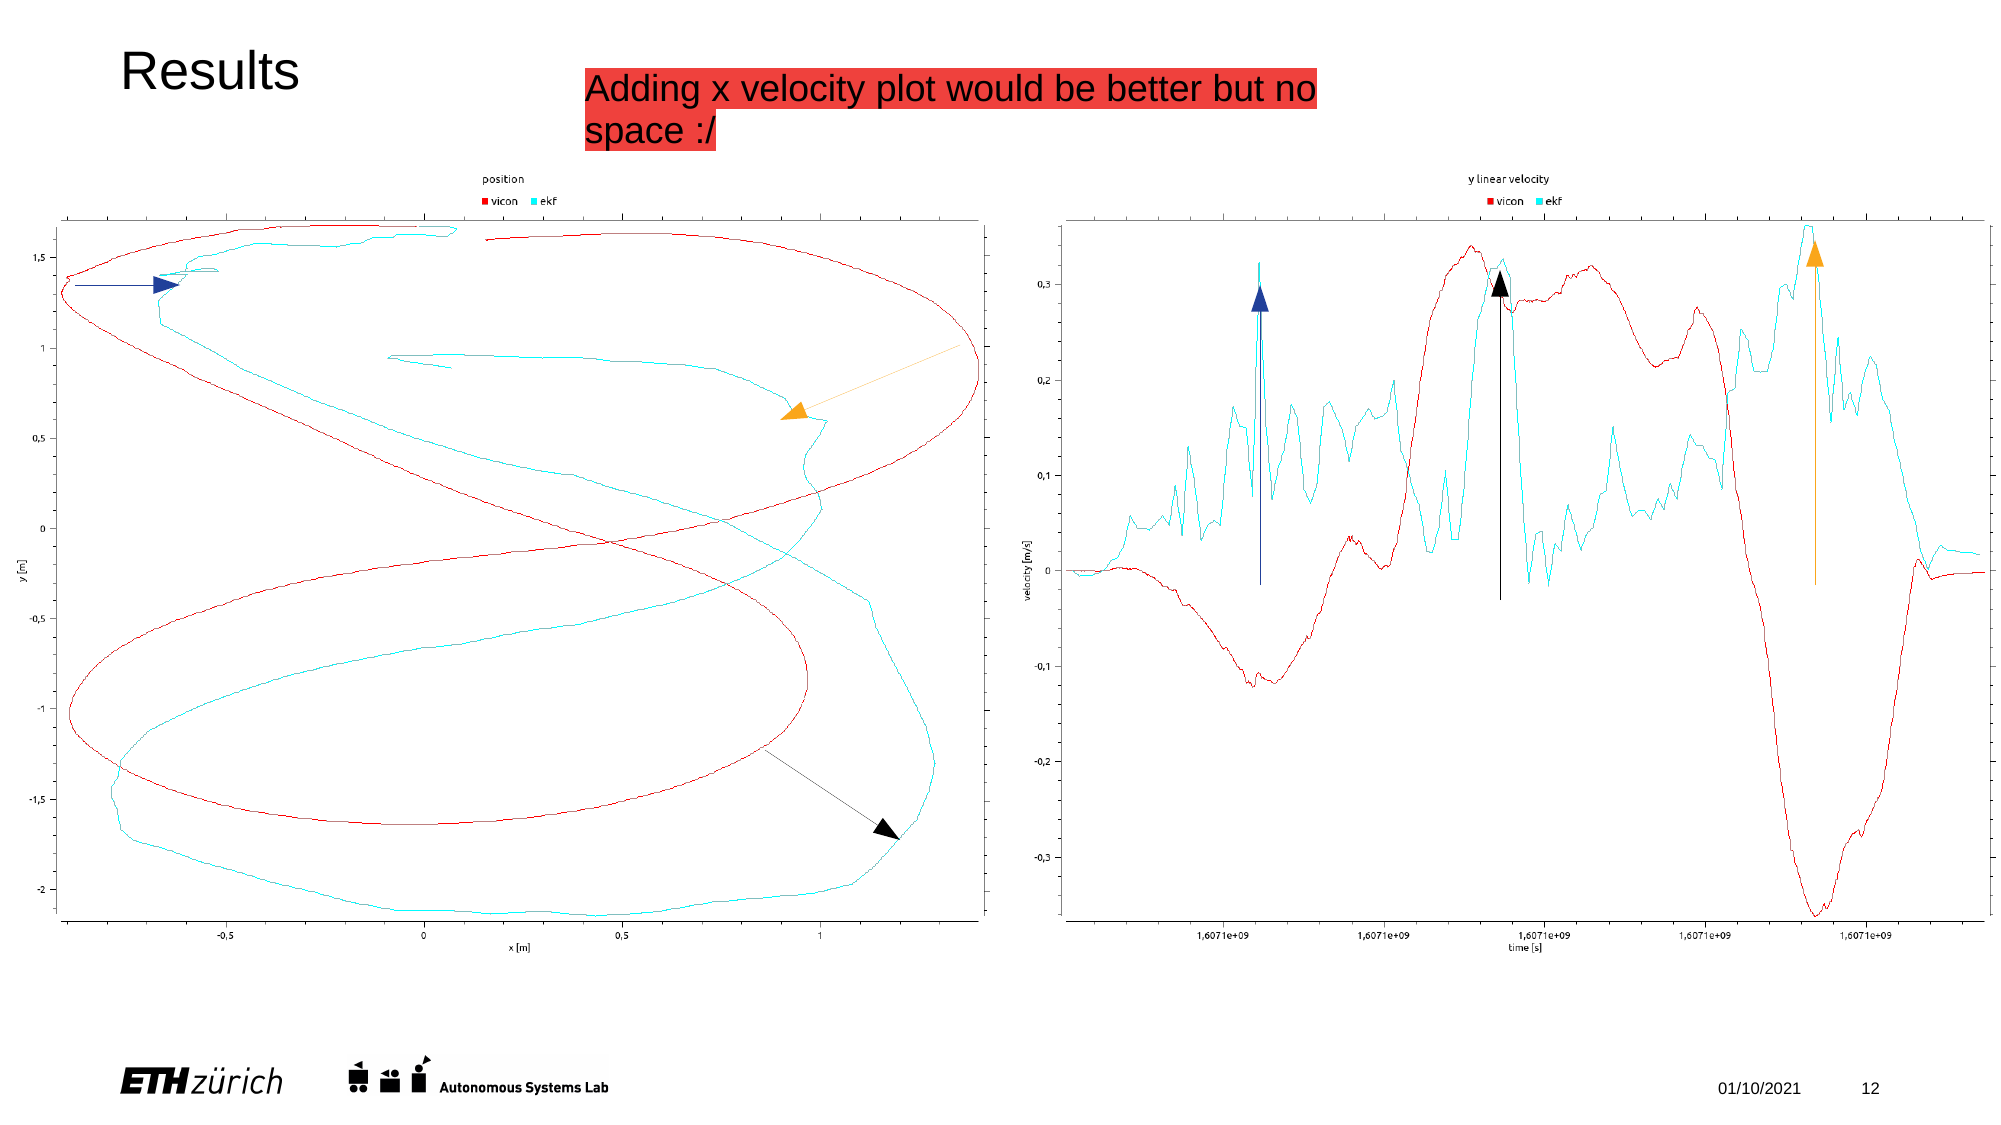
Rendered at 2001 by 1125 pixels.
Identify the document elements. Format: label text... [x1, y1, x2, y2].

text_box Adding x velocity plot would be better but no space :/ [570, 60, 1396, 159]
title Results [120, 42, 1880, 191]
picture [1020, 172, 1997, 953]
picture [15, 172, 991, 953]
picture [120, 1067, 282, 1094]
slide_number [1827, 1069, 1880, 1106]
slide_number 01/10/2021 [1718, 1069, 1819, 1106]
